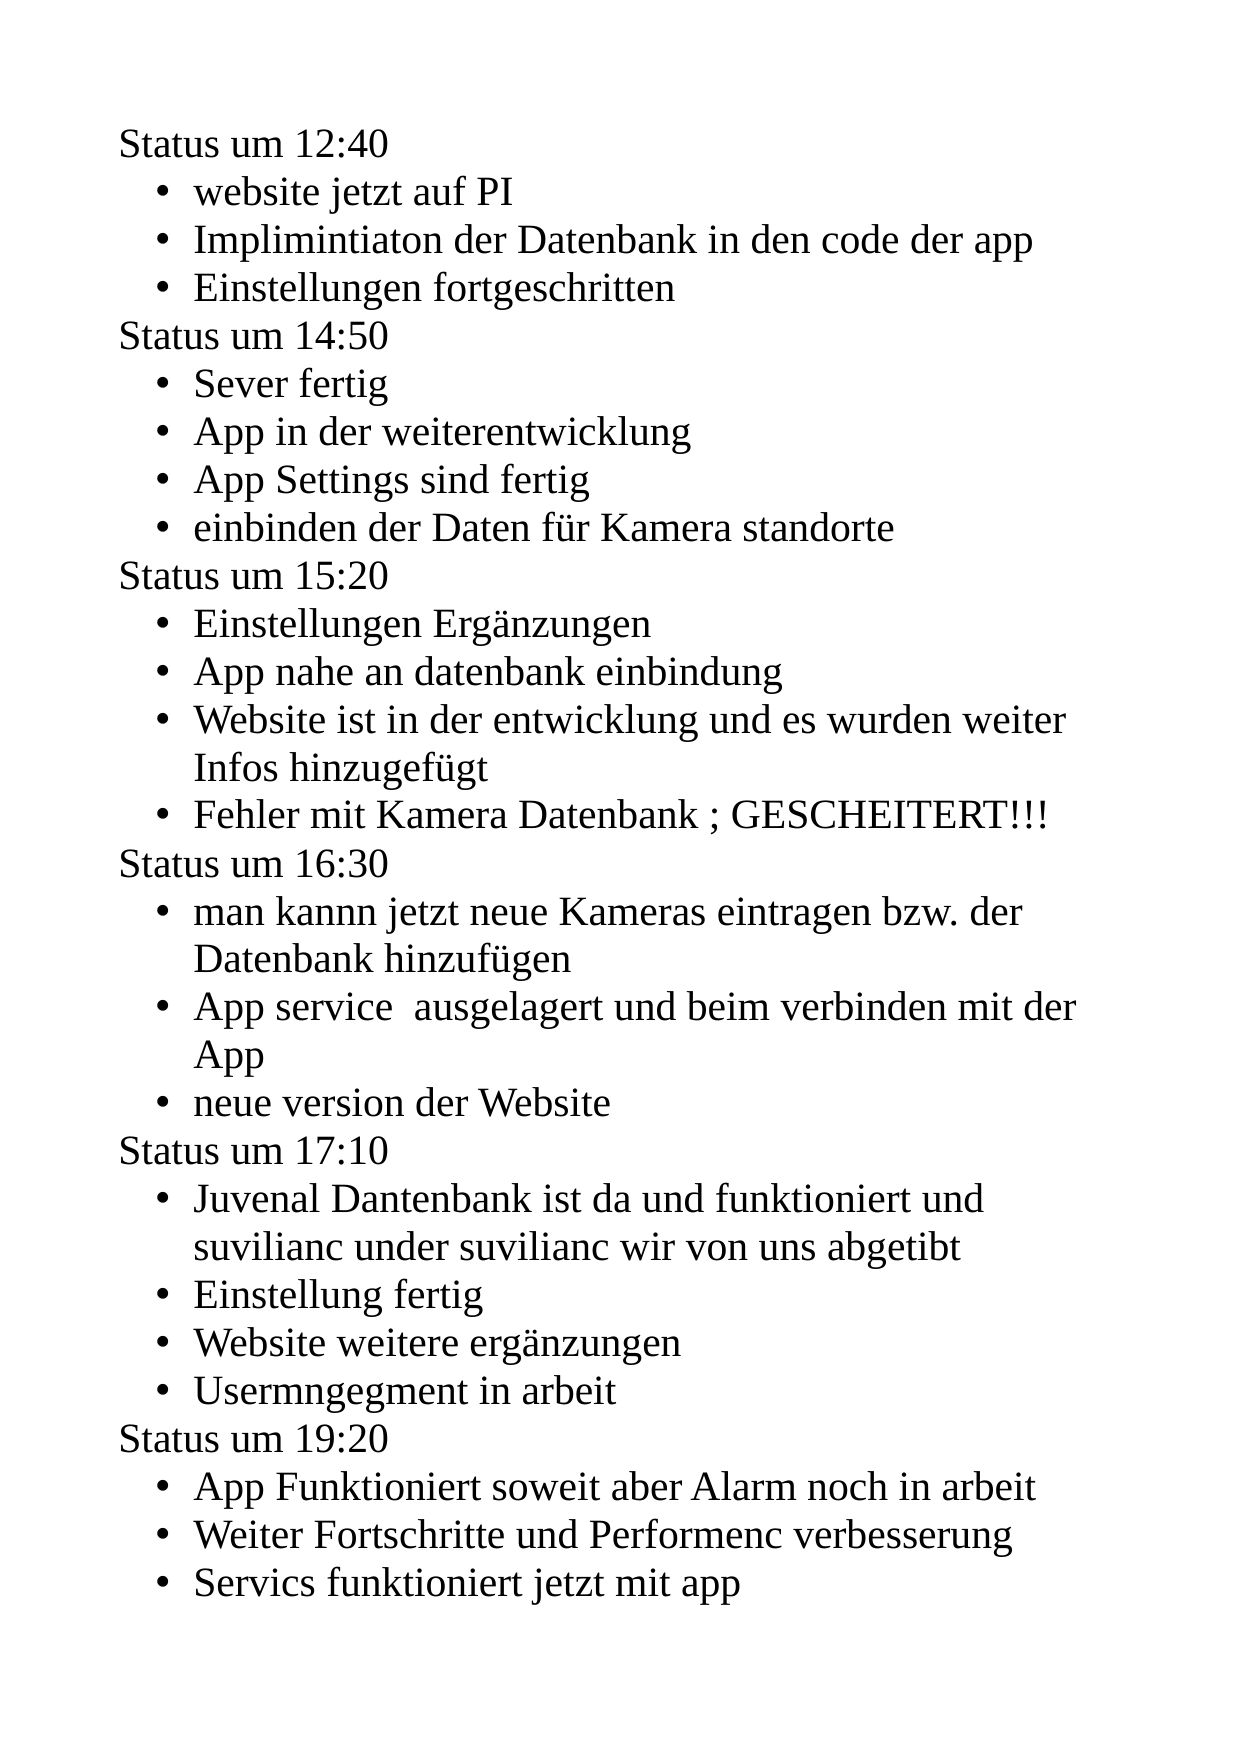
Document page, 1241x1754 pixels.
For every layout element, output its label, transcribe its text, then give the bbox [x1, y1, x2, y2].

list Website weitere ergänzungen [156, 1318, 1122, 1366]
list Einstellungen fortgeschritten [156, 262, 1122, 310]
text Status um 19:20 [118, 1414, 1122, 1462]
list neue version der Website [156, 1078, 1122, 1126]
list website jetzt auf PI [156, 166, 1122, 214]
text Status um 16:30 [118, 838, 1122, 886]
text Status um 17:10 [118, 1126, 1122, 1174]
list Fehler mit Kamera Datenbank ; GESCHEITERT!!! [156, 790, 1122, 838]
list App nahe an datenbank einbindung [156, 646, 1122, 694]
list App Funktioniert soweit aber Alarm noch in arbeit [156, 1462, 1122, 1510]
list Sever fertig [156, 358, 1122, 406]
list Einstellungen Ergänzungen [156, 598, 1122, 646]
list App service ausgelagert und beim verbinden mit der App [156, 982, 1122, 1078]
list Servics funktioniert jetzt mit app [156, 1558, 1122, 1606]
text Status um 12:40 [118, 118, 1122, 166]
list Implimintiaton der Datenbank in den code der app [156, 214, 1122, 262]
list Weiter Fortschritte und Performenc verbesserung [156, 1510, 1122, 1558]
list App in der weiterentwicklung [156, 406, 1122, 454]
list Website ist in der entwicklung und es wurden weiter Infos hinzugefügt [156, 694, 1122, 790]
list Einstellung fertig [156, 1270, 1122, 1318]
list man kannn jetzt neue Kameras eintragen bzw. der Datenbank hinzufügen [156, 886, 1122, 982]
text Status um 15:20 [118, 550, 1122, 598]
list App Settings sind fertig [156, 454, 1122, 502]
list Usermngegment in arbeit [156, 1366, 1122, 1414]
list einbinden der Daten für Kamera standorte [156, 502, 1122, 550]
list Juvenal Dantenbank ist da und funktioniert und suvilianc under suvilianc wir von uns abgetibt [156, 1174, 1122, 1270]
text Status um 14:50 [118, 310, 1122, 358]
